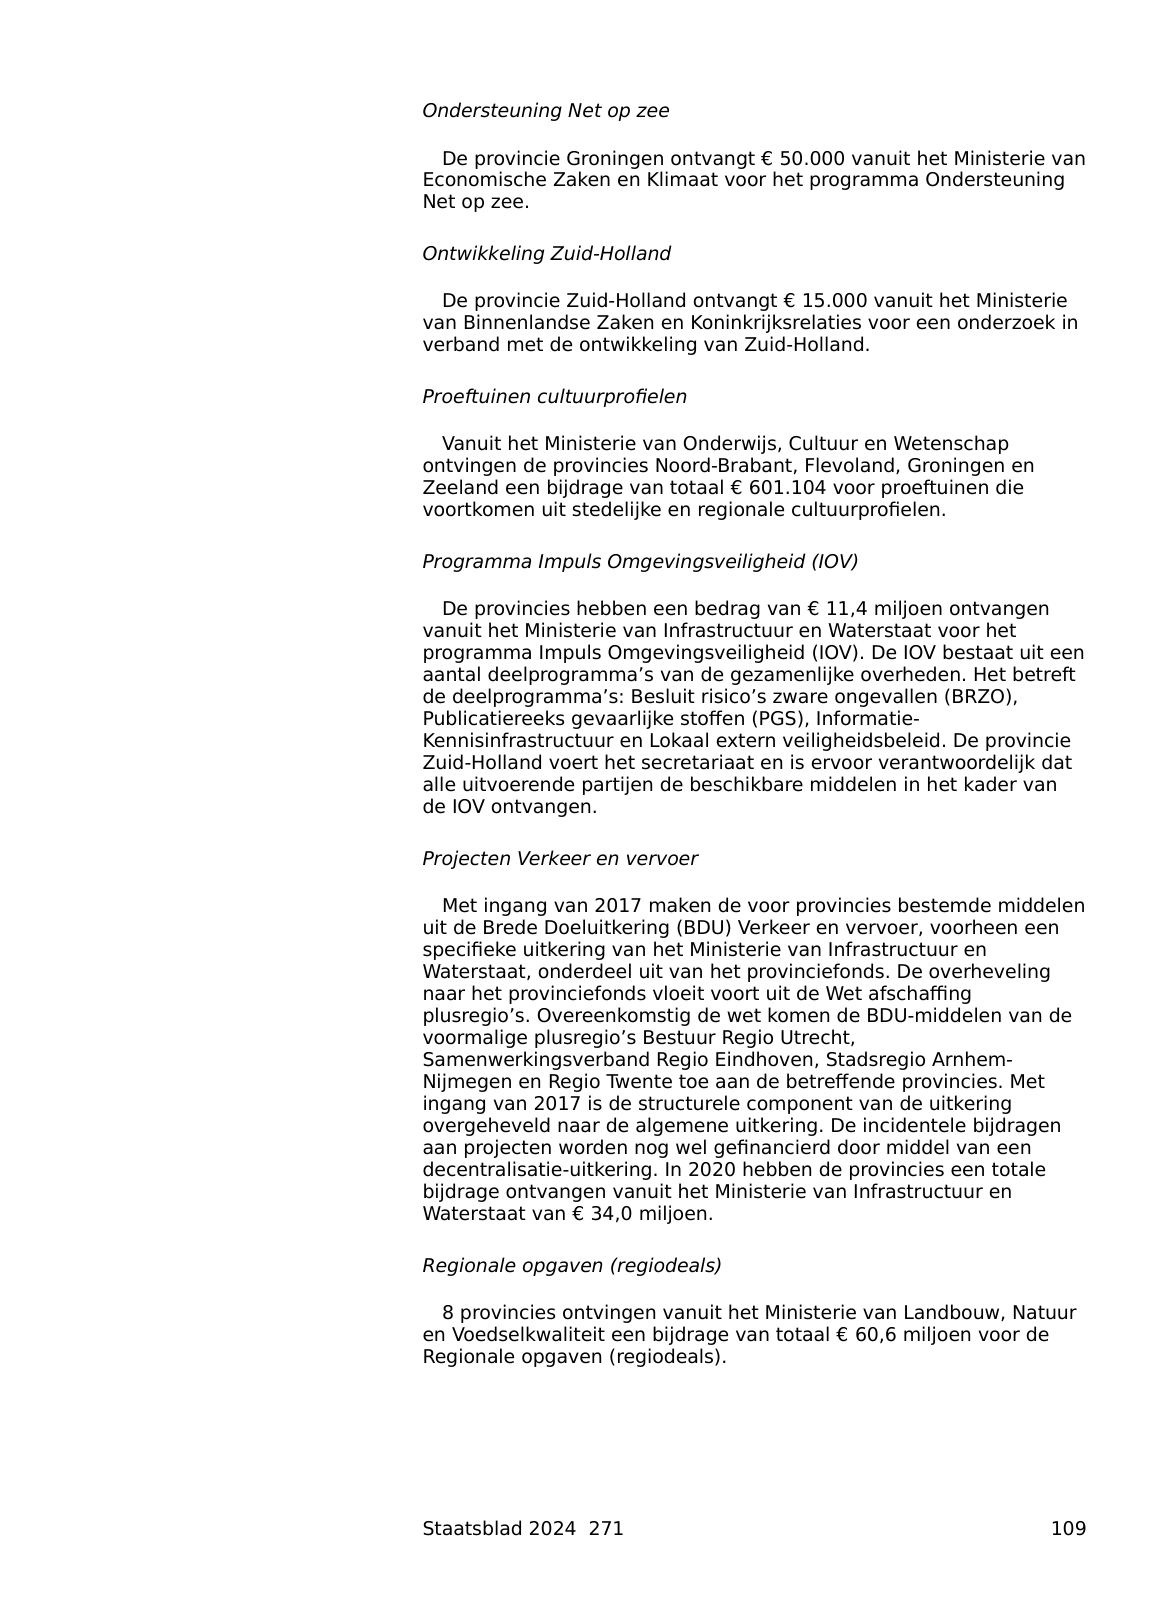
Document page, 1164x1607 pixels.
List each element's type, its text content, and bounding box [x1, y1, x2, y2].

subtitle Proeftuinen cultuurprofielen [422, 386, 1087, 408]
text De provincies hebben een bedrag van € 11,4 miljoen ontvangen vanuit het Ministerie van Infrastructuur en Waterstaat voor het programma Impuls Omgevingsveiligheid (IOV). De IOV bestaat uit een aantal deelprogramma’s van de gezamenlijke overheden. Het betreft de deelprogramma’s: Besluit risico’s zware ongevallen (BRZO), Publicatiereeks gevaarlijke stoffen (PGS), Informatie-Kennisinfrastructuur en Lokaal extern veiligheidsbeleid. De provincie Zuid-Holland voert het secretariaat en is ervoor verantwoordelijk dat alle uitvoerende partijen de beschikbare middelen in het kader van de IOV ontvangen. [422, 598, 1087, 818]
text Vanuit het Ministerie van Onderwijs, Cultuur en Wetenschap ontvingen de provincies Noord-Brabant, Flevoland, Groningen en Zeeland een bijdrage van totaal € 601.104 voor proeftuinen die voortkomen uit stedelijke en regionale cultuurprofielen. [422, 433, 1087, 521]
subtitle Ondersteuning Net op zee [422, 100, 1087, 122]
subtitle Regionale opgaven (regiodeals) [422, 1254, 1087, 1277]
text De provincie Groningen ontvangt € 50.000 vanuit het Ministerie van Economische Zaken en Klimaat voor het programma Ondersteuning Net op zee. [422, 147, 1087, 213]
text 8 provincies ontvingen vanuit het Ministerie van Landbouw, Natuur en Voedselkwaliteit een bijdrage van totaal € 60,6 miljoen voor de Regionale opgaven (regiodeals). [422, 1302, 1087, 1367]
subtitle Programma Impuls Omgevingsveiligheid (IOV) [422, 551, 1087, 573]
text De provincie Zuid-Holland ontvangt € 15.000 vanuit het Ministerie van Binnenlandse Zaken en Koninkrijksrelaties voor een onderzoek in verband met de ontwikkeling van Zuid-Holland. [422, 290, 1087, 356]
subtitle Projecten Verkeer en vervoer [422, 848, 1087, 870]
subtitle Ontwikkeling Zuid-Holland [422, 243, 1087, 265]
text Met ingang van 2017 maken de voor provincies bestemde middelen uit de Brede Doeluitkering (BDU) Verkeer en vervoer, voorheen een specifieke uitkering van het Ministerie van Infrastructuur en Waterstaat, onderdeel uit van het provinciefonds. De overheveling naar het provinciefonds vloeit voort uit de Wet afschaffing plusregio’s. Overeenkomstig de wet komen de BDU-middelen van de voormalige plusregio’s Bestuur Regio Utrecht, Samenwerkingsverband Regio Eindhoven, Stadsregio Arnhem-Nijmegen en Regio Twente toe aan de betreffende provincies. Met ingang van 2017 is de structurele component van de uitkering overgeheveld naar de algemene uitkering. De incidentele bijdragen aan projecten worden nog wel gefinancierd door middel van een decentralisatie-uitkering. In 2020 hebben de provincies een totale bijdrage ontvangen vanuit het Ministerie van Infrastructuur en Waterstaat van € 34,0 miljoen. [422, 895, 1087, 1224]
